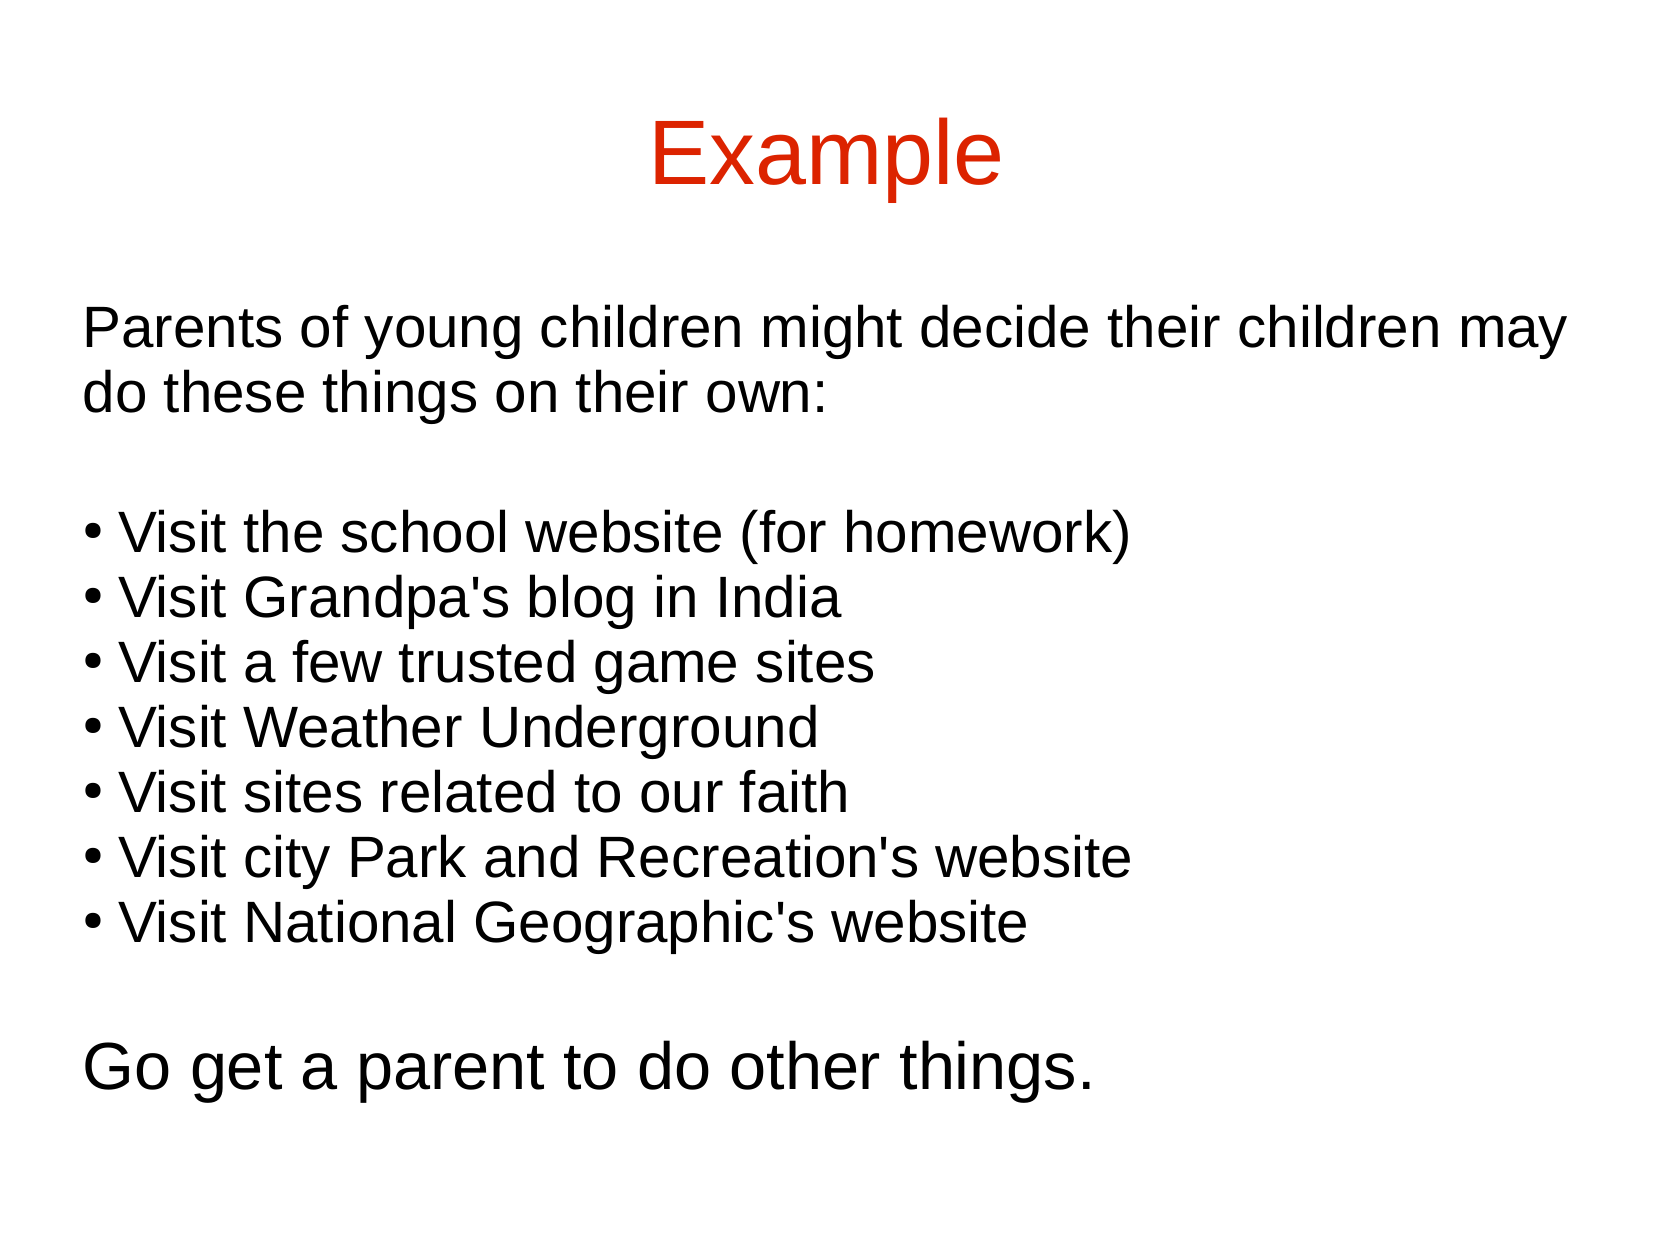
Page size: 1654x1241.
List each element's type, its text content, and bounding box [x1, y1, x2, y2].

subtitle Parents of young children might decide their children may do these things on their own: Visit the school website (for homework) Visit Grandpa's blog in India Visit a few trusted game sites Visit Weather Underground Visit sites related to our faith Visit city Park and Recreation's website Visit National Geographic's website Go get a parent to do other things. [82, 290, 1571, 1109]
title Example [82, 49, 1571, 257]
